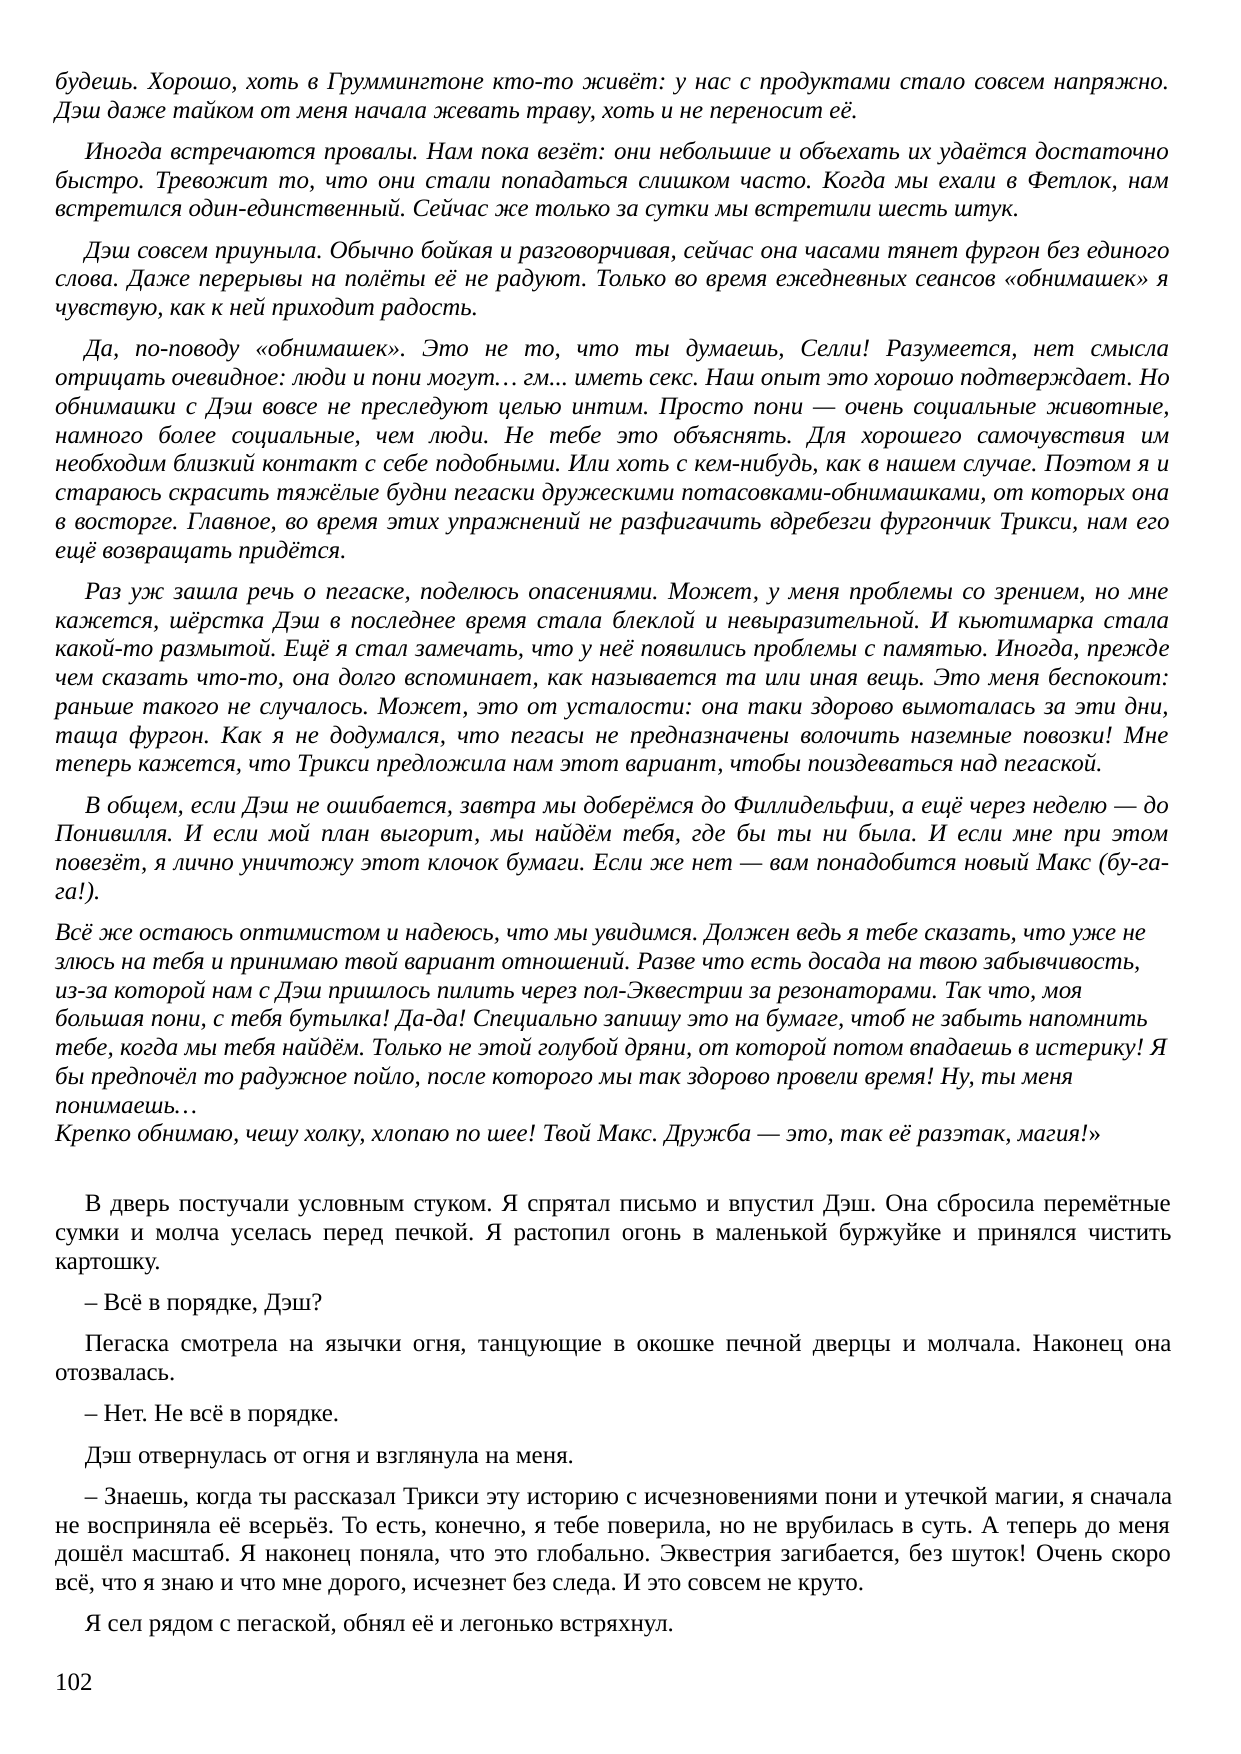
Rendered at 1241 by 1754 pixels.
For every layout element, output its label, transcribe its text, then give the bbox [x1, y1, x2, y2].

text Раз уж зашла речь о пегаске, поделюсь опасениями. Может, у меня проблемы со зрением, но мне кажется, шёрстка Дэш в последнее время стала блеклой и невыразительной. И кьютимарка стала какой-то размытой. Ещё я стал замечать, что у неё появились проблемы с памятью. Иногда, прежде чем сказать что-то, она долго вспоминает, как называется та или иная вещь. Это меня беспокоит: раньше такого не случалось. Может, это от усталости: она таки здорово вымоталась за эти дни, таща фургон. Как я не додумался, что пегасы не предназначены волочить наземные повозки! Мне теперь кажется, что Трикси предложила нам этот вариант, чтобы поиздеваться над пегаской. [55, 576, 1173, 777]
text будешь. Хорошо, хоть в Груммингтоне кто-то живёт: у нас с продуктами стало совсем напряжно. Дэш даже тайком от меня начала жевать траву, хоть и не переносит её. [55, 66, 1173, 123]
text Я сел рядом с пегаской, обнял её и легонько встряхнул. [55, 1608, 1173, 1637]
text – Нет. Не всё в порядке. [55, 1398, 1173, 1427]
text Дэш отвернулась от огня и взглянула на меня. [55, 1440, 1173, 1468]
text Да, по-поводу «обнимашек». Это не то, что ты думаешь, Селли! Разумеется, нет смысла отрицать очевидное: люди и пони могут… гм... иметь секс. Наш опыт это хорошо подтверждает. Но обнимашки с Дэш вовсе не преследуют целью интим. Просто пони — очень социальные животные, намного более социальные, чем люди. Не тебе это объяснять. Для хорошего самочувствия им необходим близкий контакт с себе подобными. Или хоть с кем-нибудь, как в нашем случае. Поэтом я и стараюсь скрасить тяжёлые будни пегаски дружескими потасовками-обнимашками, от которых она в восторге. Главное, во время этих упражнений не разфигачить вдребезги фургончик Трикси, нам его ещё возвращать придётся. [55, 333, 1173, 563]
text В дверь постучали условным стуком. Я спрятал письмо и впустил Дэш. Она сбросила перемётные сумки и молча уселась перед печкой. Я растопил огонь в маленькой буржуйке и принялся чистить картошку. [55, 1188, 1173, 1275]
text – Всё в порядке, Дэш? [55, 1287, 1173, 1316]
text Дэш совсем приуныла. Обычно бойкая и разговорчивая, сейчас она часами тянет фургон без единого слова. Даже перерывы на полёты её не радуют. Только во время ежедневных сеансов «обнимашек» я чувствую, как к ней приходит радость. [55, 235, 1173, 321]
text В общем, если Дэш не ошибается, завтра мы доберёмся до Филлидельфии, а ещё через неделю — до Понивилля. И если мой план выгорит, мы найдём тебя, где бы ты ни была. И если мне при этом повезёт, я лично уничтожу этот клочок бумаги. Если же нет — вам понадобится новый Макс (бу-га-га!). [55, 790, 1173, 905]
text Всё же остаюсь оптимистом и надеюсь, что мы увидимся. Должен ведь я тебе сказать, что уже не злюсь на тебя и принимаю твой вариант отношений. Разве что есть досада на твою забывчивость, из-за которой нам с Дэш пришлось пилить через пол-Эквестрии за резонаторами. Так что, моя большая пони, с тебя бутылка! Да-да! Специально запишу это на бумаге, чтоб не забыть напомнить тебе, когда мы тебя найдём. Только не этой голубой дряни, от которой потом впадаешь в истерику! Я бы предпочёл то радужное пойло, после которого мы так здорово провели время! Ну, ты меня понимаешь… [55, 917, 1173, 1118]
text Крепко обнимаю, чешу холку, хлопаю по шее! Твой Макс. Дружба — это, так её разэтак, магия!» [55, 1118, 1173, 1147]
text – Знаешь, когда ты рассказал Трикси эту историю с исчезновениями пони и утечкой магии, я сначала не восприняла её всерьёз. То есть, конечно, я тебе поверила, но не врубилась в суть. А теперь до меня дошёл масштаб. Я наконец поняла, что это глобально. Эквестрия загибается, без шуток! Очень скоро всё, что я знаю и что мне дорого, исчезнет без следа. И это совсем не круто. [55, 1481, 1173, 1596]
text Иногда встречаются провалы. Нам пока везёт: они небольшие и объехать их удаётся достаточно быстро. Тревожит то, что они стали попадаться слишком часто. Когда мы ехали в Фетлок, нам встретился один-единственный. Сейчас же только за сутки мы встретили шесть штук. [55, 136, 1173, 222]
text Пегаска смотрела на язычки огня, танцующие в окошке печной дверцы и молчала. Наконец она отозвалась. [55, 1328, 1173, 1386]
